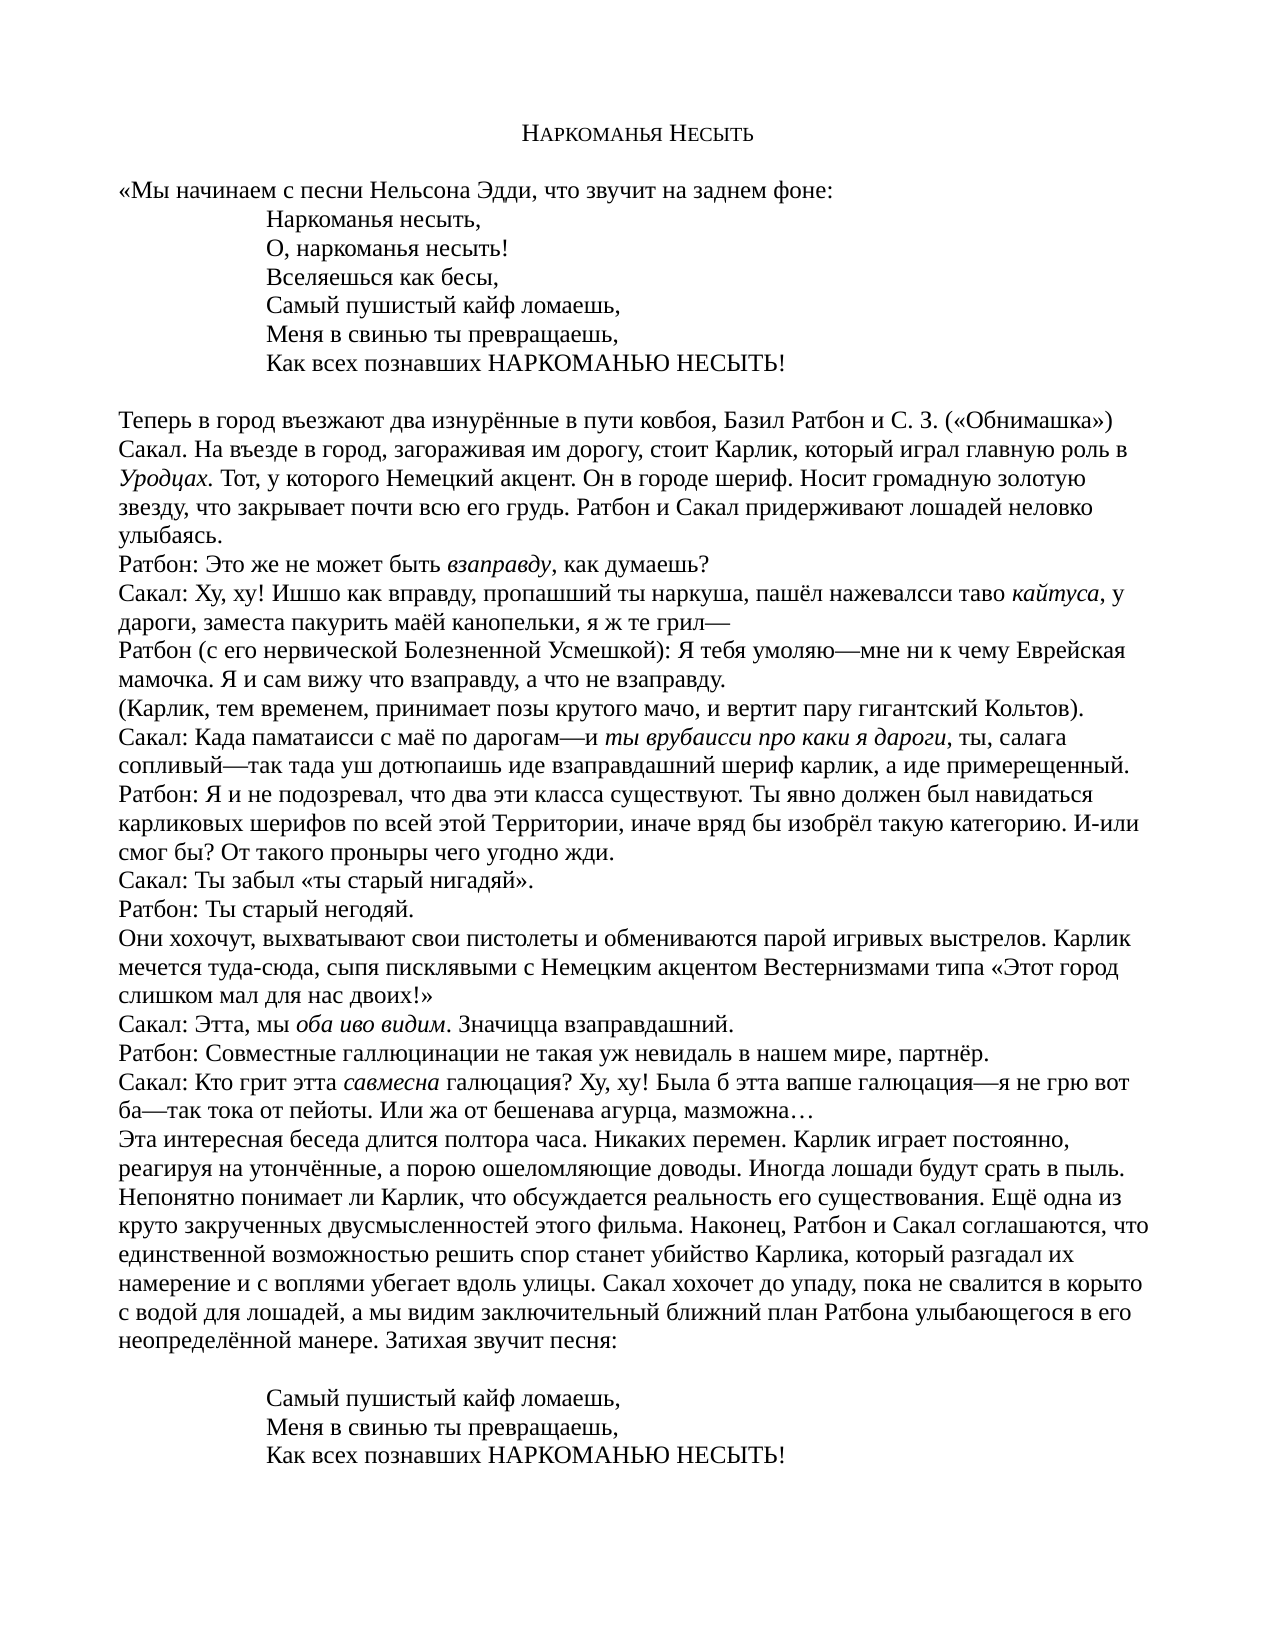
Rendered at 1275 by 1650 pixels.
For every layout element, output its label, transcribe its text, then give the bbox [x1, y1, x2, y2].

text Как всех познавших НАРКОМАНЬЮ НЕСЫТЬ! [266, 348, 1157, 377]
text Меня в свинью ты превращаешь, [266, 319, 1157, 348]
text Ратбон: Я и не подозревал, что два эти класса существуют. Ты явно должен был навидаться карликовых шерифов по всей этой Территории, иначе вряд бы изобрёл такую категорию. И-или смог бы? От такого проныры чего угодно жди. [118, 779, 1157, 866]
text Как всех познавших НАРКОМАНЬЮ НЕСЫТЬ! [266, 1441, 1157, 1469]
text Наркоманья Несыть [118, 118, 1157, 147]
text Самый пушистый кайф ломаешь, [266, 1383, 1157, 1412]
text Сакал: Ты забыл «ты старый нигадяй». [118, 866, 1157, 894]
text Сакал: Этта, мы оба иво видим. Значицца взаправдашний. [118, 1009, 1157, 1038]
text «Мы начинаем с песни Нельсона Эдди, что звучит на заднем фоне: [118, 176, 1157, 204]
text Меня в свинью ты превращаешь, [266, 1412, 1157, 1441]
text Ратбон: Это же не может быть взаправду, как думаешь? [118, 549, 1157, 578]
text Эта интересная беседа длится полтора часа. Никаких перемен. Карлик играет постоянно, реагируя на утончённые, а порою ошеломляющие доводы. Иногда лошади будут срать в пыль. Непонятно понимает ли Карлик, что обсуждается реальность его существования. Ещё одна из круто закрученных двусмысленностей этого фильма. Наконец, Ратбон и Сакал соглашаются, что единственной возможностью решить спор станет убийство Карлика, который разгадал их намерение и с воплями убегает вдоль улицы. Сакал хохочет до упаду, пока не свалится в корыто с водой для лошадей, а мы видим заключительный ближний план Ратбона улыбающегося в его неопределённой манере. Затихая звучит песня: [118, 1124, 1157, 1354]
text Ратбон: Совместные галлюцинации не такая уж невидаль в нашем мире, партнёр. [118, 1038, 1157, 1067]
text О, наркоманья несыть! [266, 233, 1157, 262]
text Ратбон (с его нервической Болезненной Усмешкой): Я тебя умоляю—мне ни к чему Еврейская мамочка. Я и сам вижу что взаправду, а что не взаправду. [118, 636, 1157, 693]
text Теперь в город въезжают два изнурённые в пути ковбоя, Базил Ратбон и С. З. («Обнимашка») Сакал. На въезде в город, загораживая им дорогу, стоит Карлик, который играл главную роль в Уродцах. Тот, у которого Немецкий акцент. Он в городе шериф. Носит громадную золотую звезду, что закрывает почти всю его грудь. Ратбон и Сакал придерживают лошадей неловко улыбаясь. [118, 406, 1157, 549]
text Сакал: Када паматаисси с маё по дарогам—и ты врубаисси про каки я дароги, ты, салага сопливый—так тада уш дотюпаишь иде взаправдашний шериф карлик, а иде примерещенный. [118, 722, 1157, 779]
text Вселяешься как бесы, [266, 262, 1157, 291]
text Ратбон: Ты старый негодяй. [118, 894, 1157, 923]
text Самый пушистый кайф ломаешь, [266, 291, 1157, 319]
text Сакал: Ху, ху! Ишшо как вправду, пропашший ты наркуша, пашёл нажевалсси таво кайтуса, у дароги, заместа пакурить маёй канопельки, я ж те грил— [118, 578, 1157, 636]
text Они хохочут, выхватывают свои пистолеты и обмениваются парой игривых выстрелов. Карлик мечется туда-сюда, сыпя писклявыми с Немецким акцентом Вестернизмами типа «Этот город слишком мал для нас двоих!» [118, 923, 1157, 1009]
text (Карлик, тем временем, принимает позы крутого мачо, и вертит пару гигантский Кольтов). [118, 693, 1157, 722]
text Сакал: Кто грит этта савмесна галюцация? Ху, ху! Была б этта вапше галюцация—я не грю вот ба—так тока от пейоты. Или жа от бешенава агурца, мазможна… [118, 1067, 1157, 1124]
text Наркоманья несыть, [266, 204, 1157, 233]
